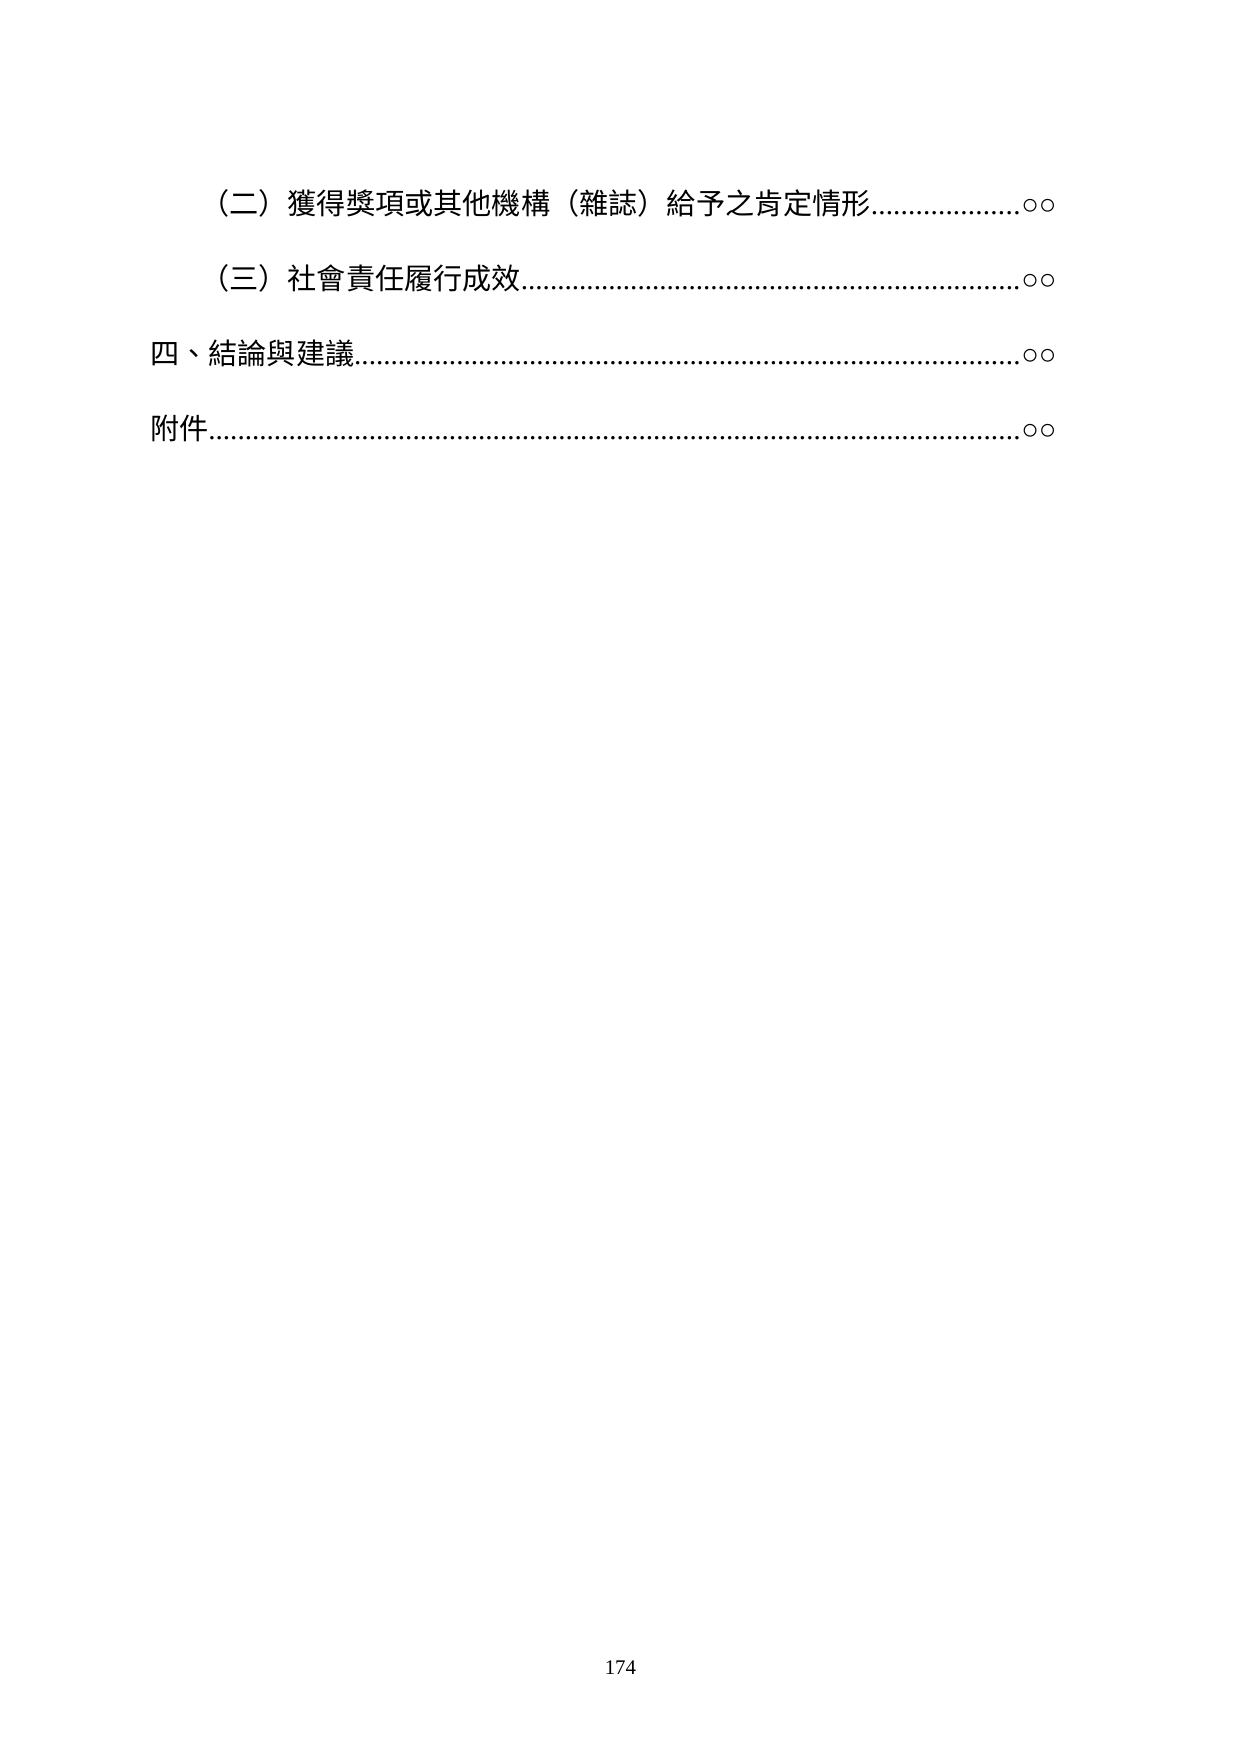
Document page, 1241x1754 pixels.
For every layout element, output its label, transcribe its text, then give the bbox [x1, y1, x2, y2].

text （三）社會責任履行成效 ○○ [200, 239, 1090, 314]
text （二）獲得獎項或其他機構（雜誌）給予之肯定情形 ○○ [200, 164, 1090, 239]
text 四、結論與建議 ○○ [150, 314, 1090, 389]
text 附件 ○○ [150, 389, 1090, 464]
